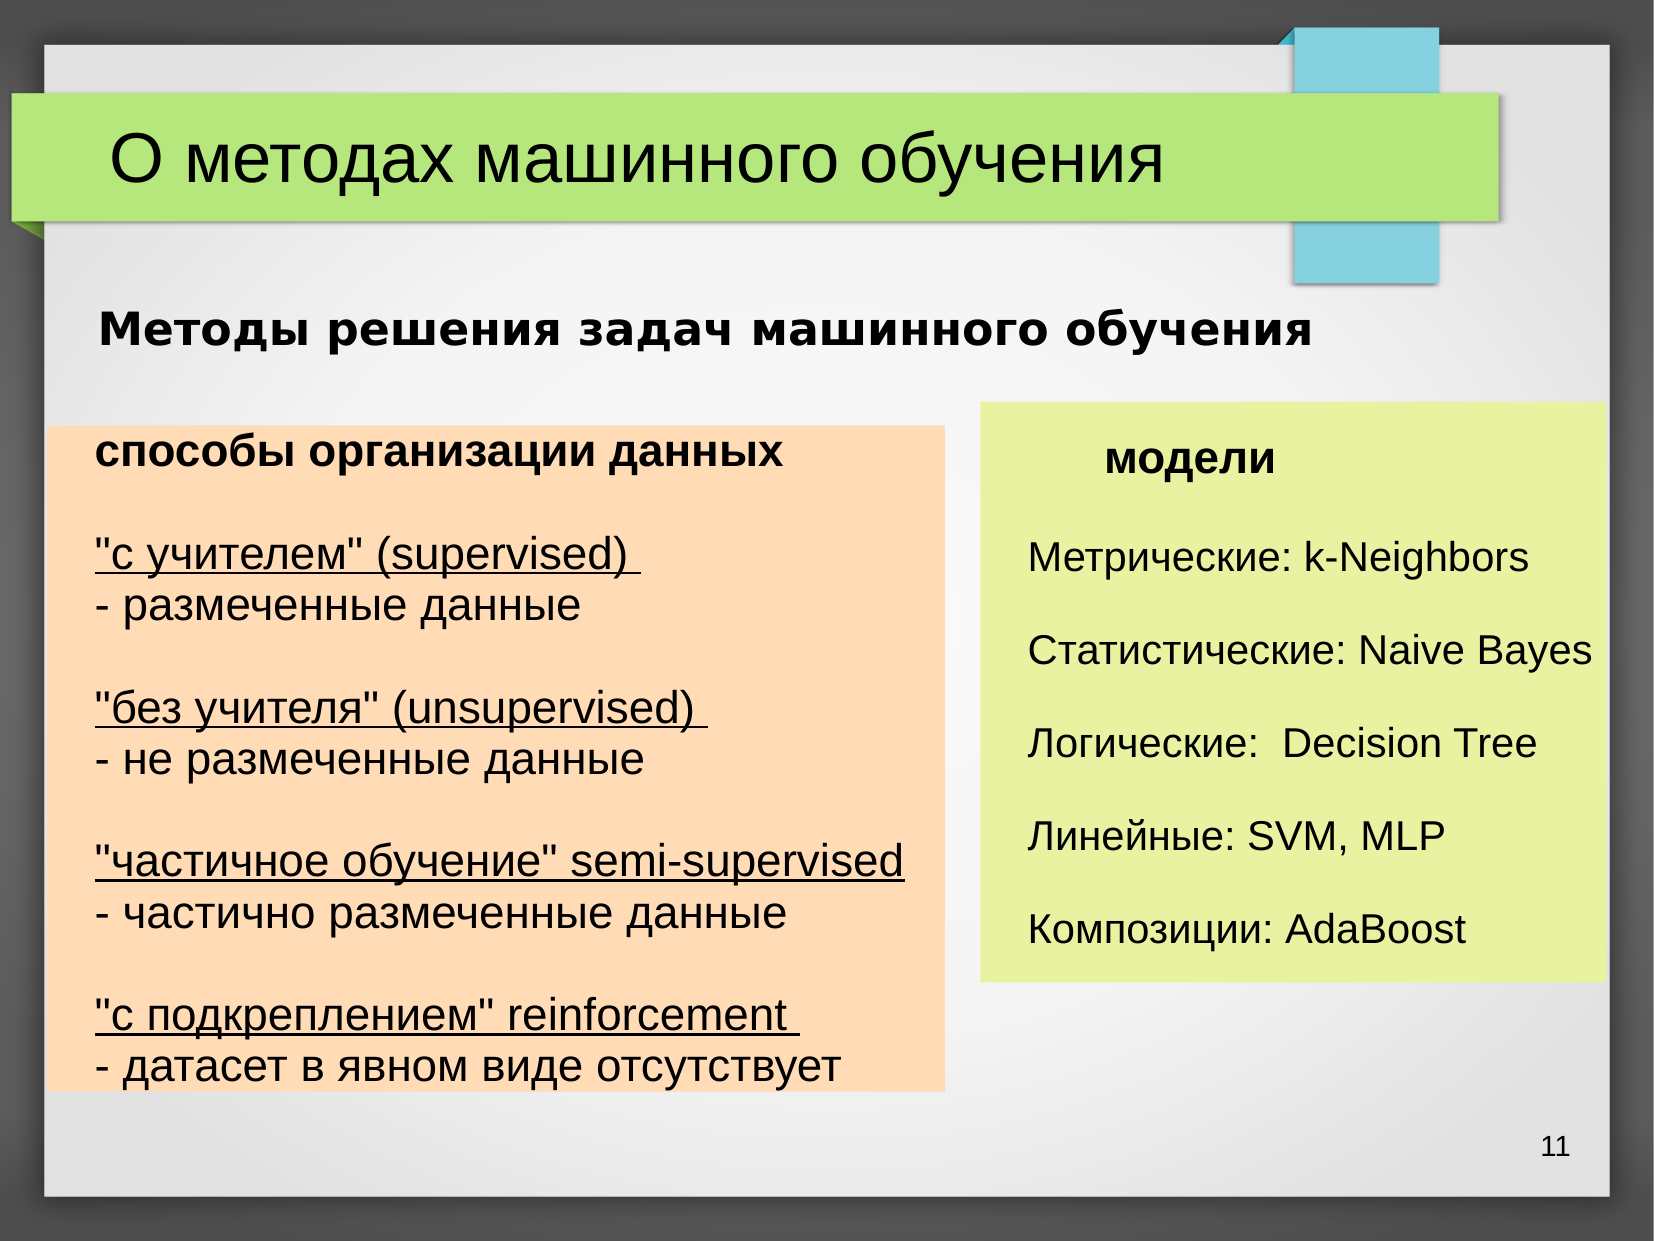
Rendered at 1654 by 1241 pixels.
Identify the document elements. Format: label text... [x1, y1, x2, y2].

subtitle модели Метрические: k-Neighbors Статистические: Naive Bayes Логические: Decision Tree Линейные: SVM, MLP Композиции: AdaBoost [980, 401, 1607, 983]
text_box способы организации данных "с учителем" (supervised) - размеченные данные "без учителя" (unsupervised) - не размеченные данные "частичное обучение" semi-supervised - частично размеченные данные "с подкреплением" reinforcement - датасет в явном виде отсутствует [47, 425, 945, 1092]
picture [0, 0, 1654, 1241]
text_box Методы решения задач машинного обучения [82, 295, 1583, 370]
title О методах машинного обучения [71, 118, 1205, 199]
